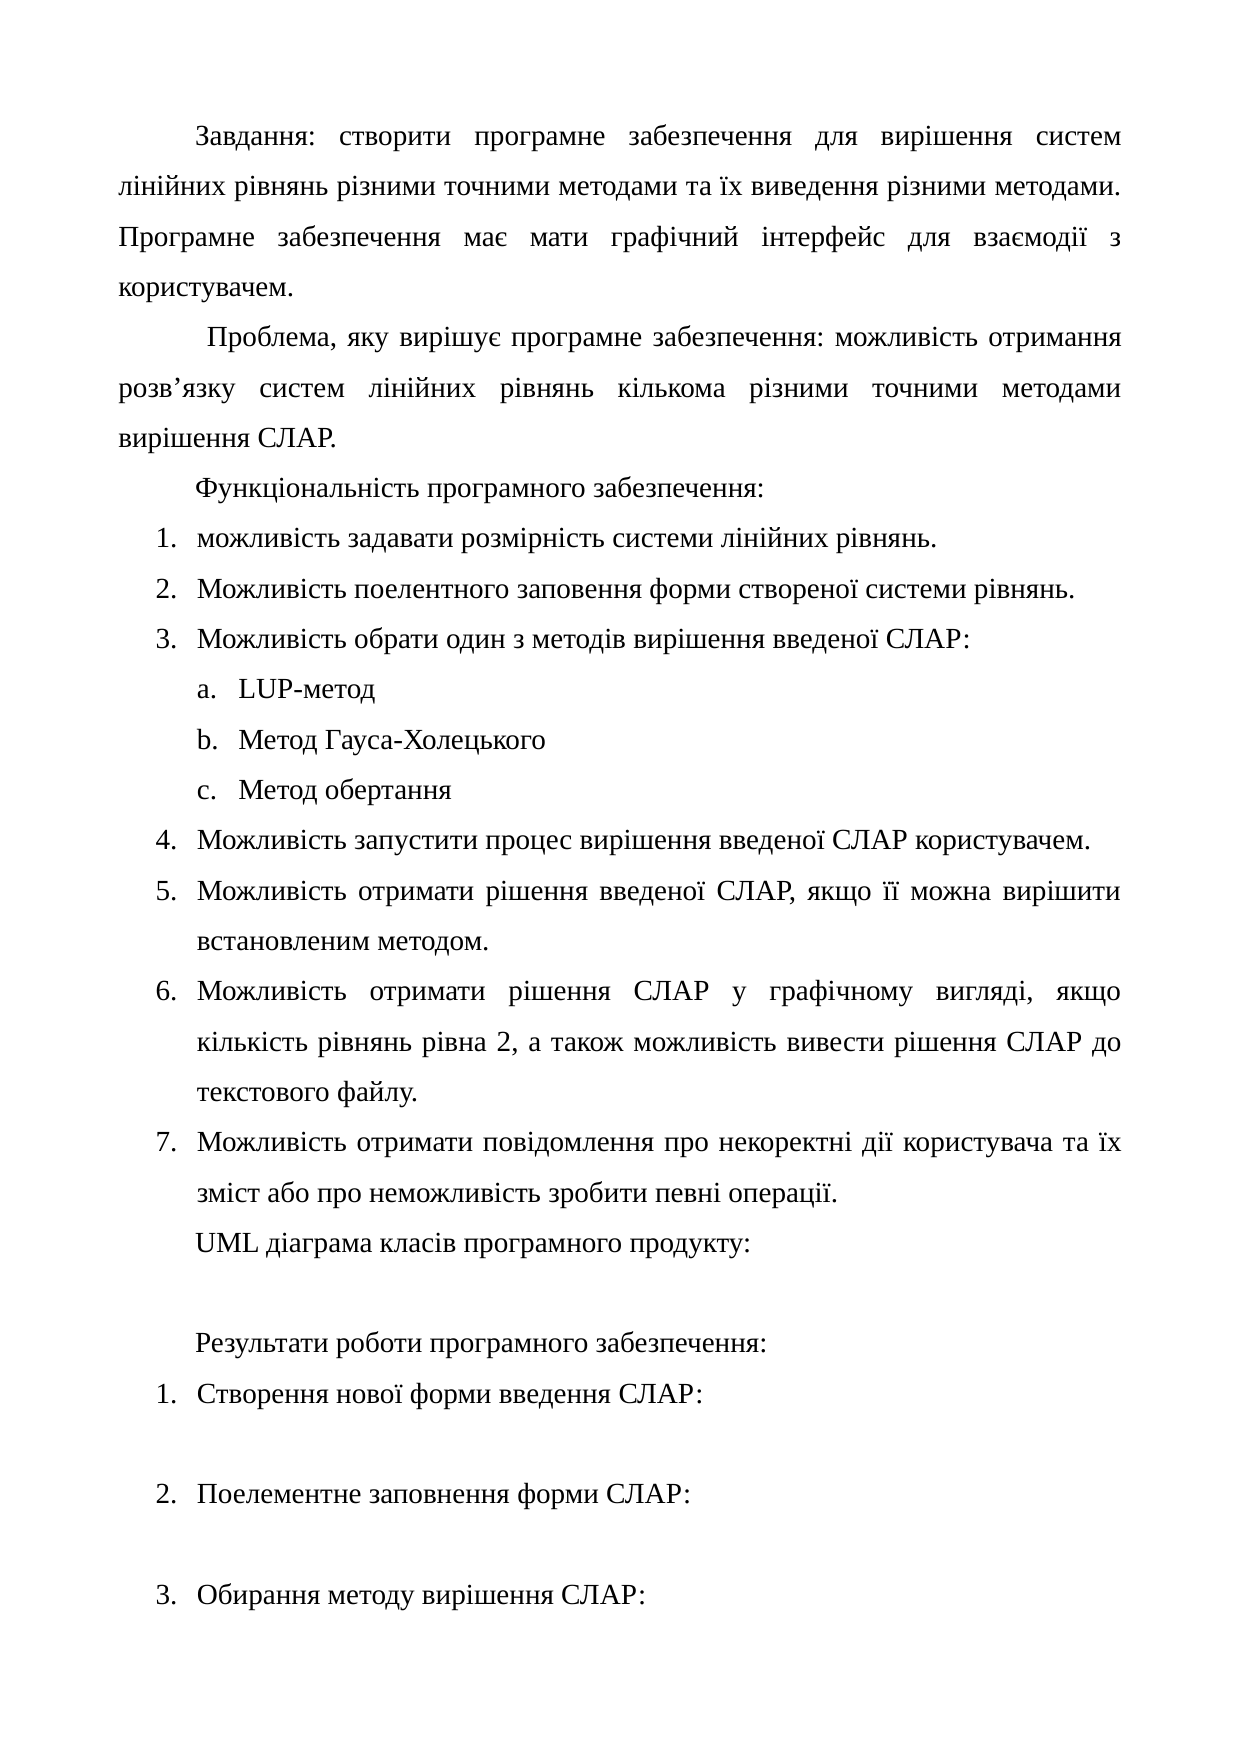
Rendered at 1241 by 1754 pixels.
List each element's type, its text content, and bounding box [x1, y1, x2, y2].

text Проблема, яку вирішує програмне забезпечення: можливість отримання розв’язку систем лінійних рівнянь кількома різними точними методами вирішення СЛАР. [118, 319, 1122, 453]
list Метод Гауса-Холецького [197, 722, 1122, 755]
list Можливість отримати повідомлення про некоректні дії користувача та їх зміст або про неможливість зробити певні операції. [155, 1124, 1122, 1208]
list Обирання методу вирішення СЛАР: [155, 1577, 1122, 1611]
list Створення нової форми введення СЛАР: [155, 1376, 1122, 1409]
text Результати роботи програмного забезпечення: [118, 1326, 1122, 1359]
list Можливість запустити процес вирішення введеної СЛАР користувачем. [155, 822, 1122, 856]
text UML діаграма класів програмного продукту: [118, 1225, 1122, 1258]
list Можливість отримати рішення введеної СЛАР, якщо її можна вирішити встановленим методом. [155, 873, 1122, 957]
list Метод обертання [197, 772, 1122, 806]
list можливість задавати розмірність системи лінійних рівнянь. [155, 521, 1122, 554]
list Можливість отримати рішення СЛАР у графічному вигляді, якщо кількість рівнянь рівна 2, а також можливість вивести рішення СЛАР до текстового файлу. [155, 973, 1122, 1108]
list Можливість обрати один з методів вирішення введеної СЛАР: [155, 621, 1122, 655]
text Функціональність програмного забезпечення: [118, 470, 1122, 504]
list LUP-метод [197, 672, 1122, 705]
list Можливість поелентного заповення форми створеної системи рівнянь. [155, 571, 1122, 604]
text Завдання: створити програмне забезпечення для вирішення систем лінійних рівнянь різними точними методами та їх виведення різними методами. Програмне забезпечення має мати графічний інтерфейс для взаємодії з користувачем. [118, 118, 1122, 303]
list Поелементне заповнення форми СЛАР: [155, 1477, 1122, 1510]
